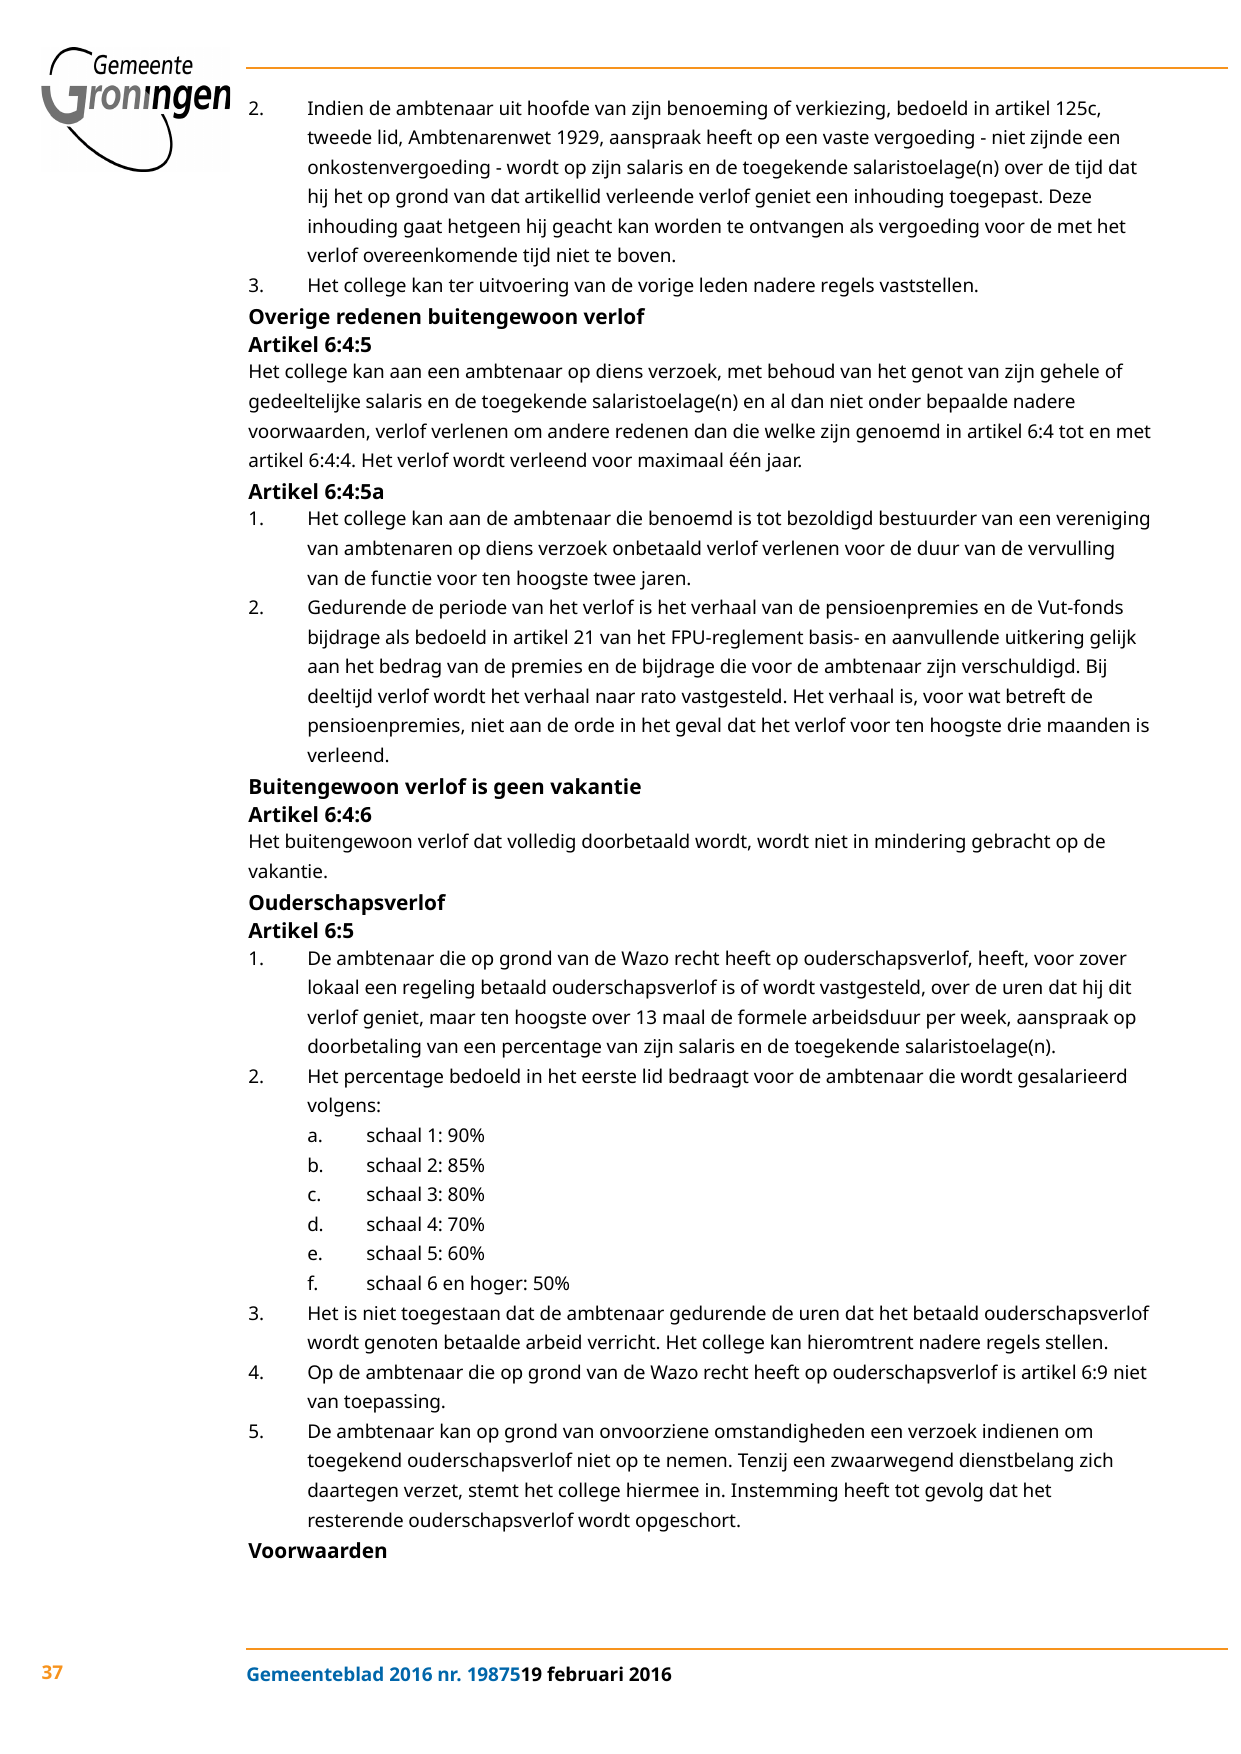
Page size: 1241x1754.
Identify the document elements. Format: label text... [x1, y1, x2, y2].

picture [41, 47, 231, 172]
text Artikel 6:4:5a [248, 477, 1152, 506]
list schaal 4: 70% [307, 1211, 1152, 1237]
list schaal 2: 85% [307, 1152, 1152, 1177]
list Op de ambtenaar die op grond van de Wazo recht heeft op ouderschapsverlof is artikel 6:9 niet van toepassing. [248, 1359, 1152, 1414]
list schaal 6 en hoger: 50% [307, 1270, 1152, 1296]
text Ouderschapsverlof [248, 888, 1152, 916]
text Overige redenen buitengewoon verlof [248, 302, 1152, 330]
text Het college kan aan een ambtenaar op diens verzoek, met behoud van het genot van zijn gehele of gedeeltelijke salaris en de toegekende salaristoelage(n) en al dan niet onder bepaalde nadere voorwaarden, verlof verlenen om andere redenen dan die welke zijn genoemd in artikel 6:4 tot en met artikel 6:4:4. Het verlof wordt verleend voor maximaal één jaar. [248, 359, 1152, 473]
text Artikel 6:4:5 [248, 330, 1152, 359]
list schaal 3: 80% [307, 1181, 1152, 1207]
text Buitengewoon verlof is geen vakantie [248, 772, 1152, 800]
text Voorwaarden [248, 1536, 1152, 1565]
text Artikel 6:4:6 [248, 800, 1152, 829]
list Gedurende de periode van het verlof is het verhaal van de pensioenpremies en de Vut-fonds bijdrage als bedoeld in artikel 21 van het FPU-reglement basis- en aanvullende uitkering gelijk aan het bedrag van de premies en de bijdrage die voor de ambtenaar zijn verschuldigd. Bij deeltijd verlof wordt het verhaal naar rato vastgesteld. Het verhaal is, voor wat betreft de pensioenpremies, niet aan de orde in het geval dat het verlof voor ten hoogste drie maanden is verleend. [248, 594, 1152, 768]
list De ambtenaar kan op grond van onvoorziene omstandigheden een verzoek indienen om toegekend ouderschapsverlof niet op te nemen. Tenzij een zwaarwegend dienstbelang zich daartegen verzet, stemt het college hiermee in. Instemming heeft tot gevolg dat het resterende ouderschapsverlof wordt opgeschort. [248, 1418, 1152, 1532]
list Het college kan aan de ambtenaar die benoemd is tot bezoldigd bestuurder van een vereniging van ambtenaren op diens verzoek onbetaald verlof verlenen voor de duur van de vervulling van de functie voor ten hoogste twee jaren. [248, 506, 1152, 590]
list Het college kan ter uitvoering van de vorige leden nadere regels vaststellen. [248, 272, 1152, 298]
text Artikel 6:5 [248, 916, 1152, 945]
list Het percentage bedoeld in het eerste lid bedraagt voor de ambtenaar die wordt gesalarieerd volgens: [248, 1063, 1152, 1118]
list De ambtenaar die op grond van de Wazo recht heeft op ouderschapsverlof, heeft, voor zover lokaal een regeling betaald ouderschapsverlof is of wordt vastgesteld, over de uren dat hij dit verlof geniet, maar ten hoogste over 13 maal de formele arbeidsduur per week, aanspraak op doorbetaling van een percentage van zijn salaris en de toegekende salaristoelage(n). [248, 945, 1152, 1059]
list Indien de ambtenaar uit hoofde van zijn benoeming of verkiezing, bedoeld in artikel 125c, tweede lid, Ambtenarenwet 1929, aanspraak heeft op een vaste vergoeding - niet zijnde een onkostenvergoeding - wordt op zijn salaris en de toegekende salaristoelage(n) over de tijd dat hij het op grond van dat artikellid verleende verlof geniet een inhouding toegepast. Deze inhouding gaat hetgeen hij geacht kan worden te ontvangen als vergoeding voor de met het verlof overeenkomende tijd niet te boven. [248, 95, 1152, 268]
list schaal 1: 90% [307, 1122, 1152, 1148]
list Het is niet toegestaan dat de ambtenaar gedurende de uren dat het betaald ouderschapsverlof wordt genoten betaalde arbeid verricht. Het college kan hieromtrent nadere regels stellen. [248, 1300, 1152, 1355]
list schaal 5: 60% [307, 1241, 1152, 1266]
text Het buitengewoon verlof dat volledig doorbetaald wordt, wordt niet in mindering gebracht op de vakantie. [248, 829, 1152, 884]
